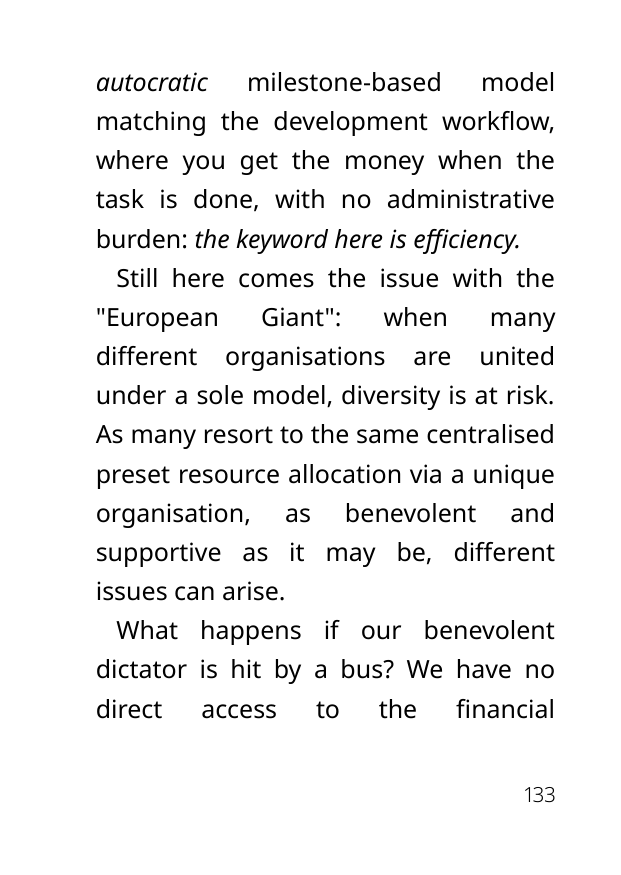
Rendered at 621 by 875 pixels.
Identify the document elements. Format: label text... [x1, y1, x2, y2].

text autocratic milestone-based model matching the development workflow, where you get the money when the task is done, with no administrative burden: the keyword here is efficiency. [96, 65, 555, 255]
text What happens if our benevolent dictator is hit by a bus? We have no direct access to the financial [96, 613, 555, 725]
text Still here comes the issue with the "European Giant": when many different organisations are united under a sole model, diversity is at risk. As many resort to the same centralised preset resource allocation via a unique organisation, as benevolent and supportive as it may be, different issues can arise. [96, 261, 555, 608]
